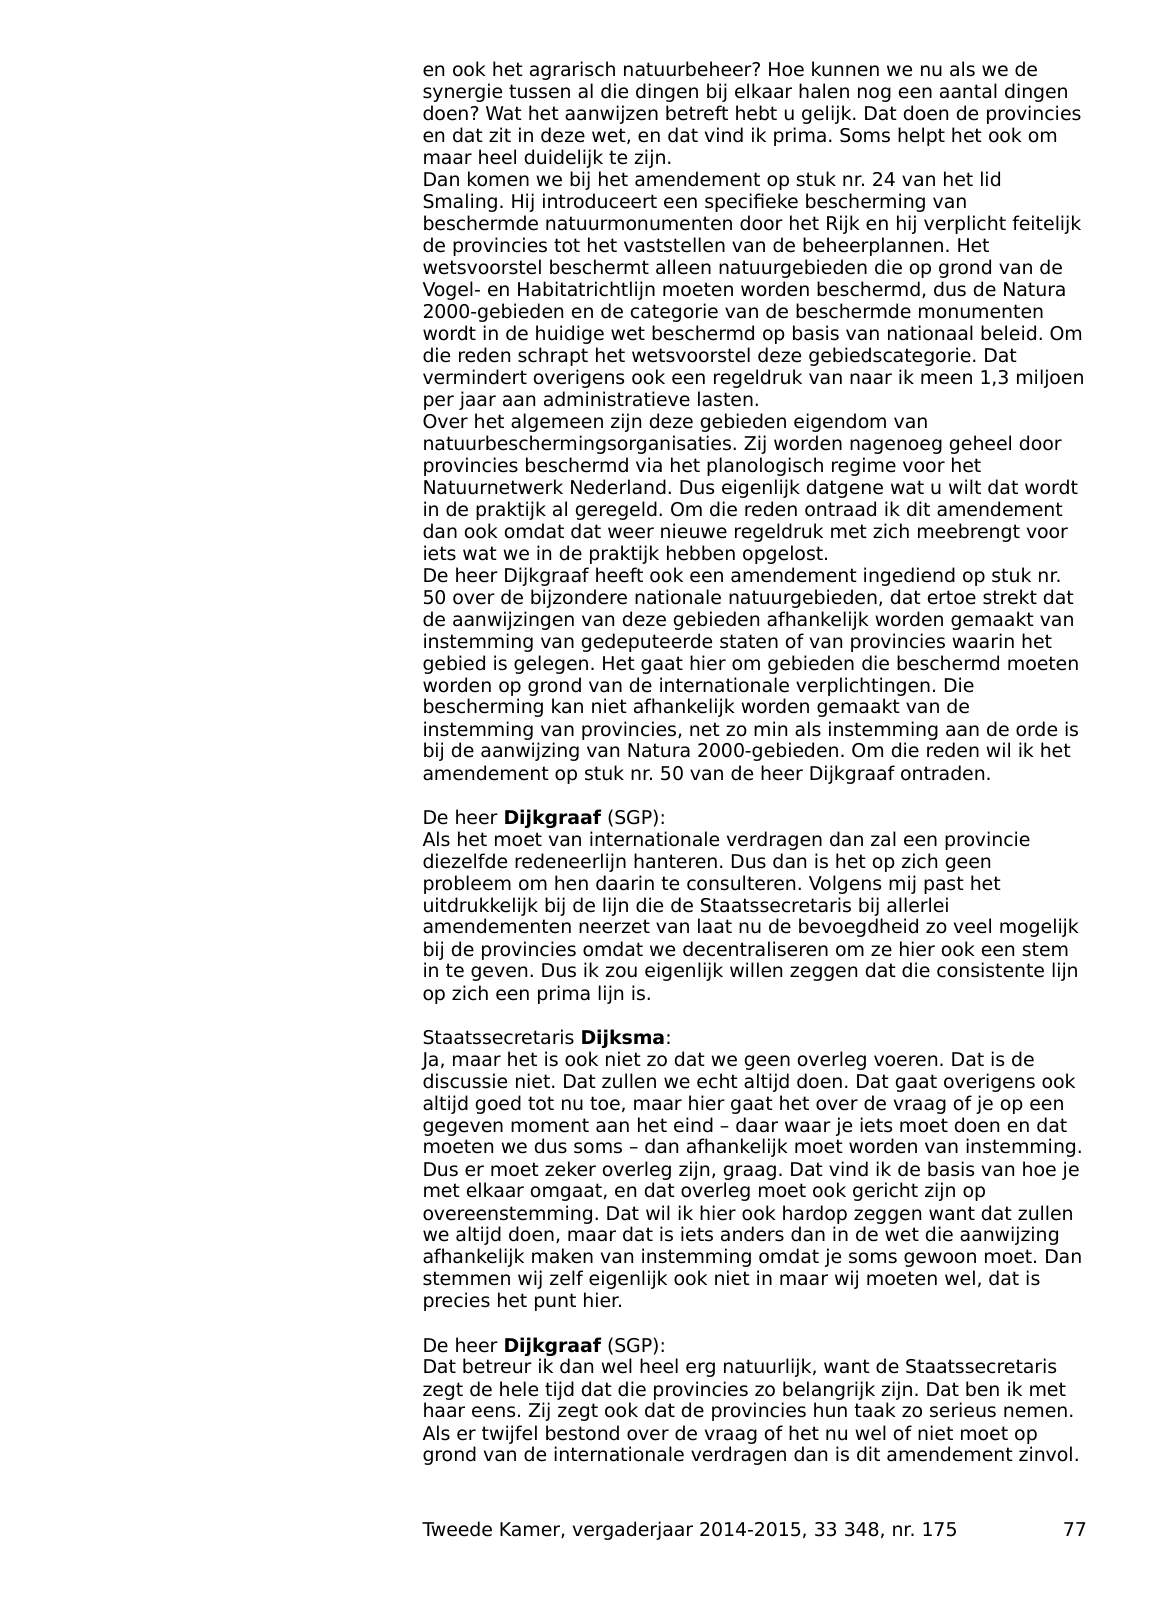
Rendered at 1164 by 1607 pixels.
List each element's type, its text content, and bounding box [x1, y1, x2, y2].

text Over het algemeen zijn deze gebieden eigendom van natuurbeschermingsorganisaties. Zij worden nagenoeg geheel door provincies beschermd via het planologisch regime voor het Natuurnetwerk Nederland. Dus eigenlijk datgene wat u wilt dat wordt in de praktijk al geregeld. Om die reden ontraad ik dit amendement dan ook omdat dat weer nieuwe regeldruk met zich meebrengt voor iets wat we in de praktijk hebben opgelost. [422, 411, 1087, 564]
text Dat betreur ik dan wel heel erg natuurlijk, want de Staatssecretaris zegt de hele tijd dat die provincies zo belangrijk zijn. Dat ben ik met haar eens. Zij zegt ook dat de provincies hun taak zo serieus nemen. Als er twijfel bestond over de vraag of het nu wel of niet moet op grond van de internationale verdragen dan is dit amendement zinvol. [422, 1356, 1087, 1466]
text Staatssecretaris Dijksma: [422, 1027, 1087, 1048]
text Als het moet van internationale verdragen dan zal een provincie diezelfde redeneerlijn hanteren. Dus dan is het op zich geen probleem om hen daarin te consulteren. Volgens mij past het uitdrukkelijk bij de lijn die de Staatssecretaris bij allerlei amendementen neerzet van laat nu de bevoegdheid zo veel mogelijk bij de provincies omdat we decentraliseren om ze hier ook een stem in te geven. Dus ik zou eigenlijk willen zeggen dat die consistente lijn op zich een prima lijn is. [422, 828, 1087, 1004]
text Dan komen we bij het amendement op stuk nr. 24 van het lid Smaling. Hij introduceert een specifieke bescherming van beschermde natuurmonumenten door het Rijk en hij verplicht feitelijk de provincies tot het vaststellen van de beheerplannen. Het wetsvoorstel beschermt alleen natuurgebieden die op grond van de Vogel- en Habitatrichtlijn moeten worden beschermd, dus de Natura 2000-gebieden en de categorie van de beschermde monumenten wordt in de huidige wet beschermd op basis van nationaal beleid. Om die reden schrapt het wetsvoorstel deze gebiedscategorie. Dat vermindert overigens ook een regeldruk van naar ik meen 1,3 miljoen per jaar aan administratieve lasten. [422, 169, 1087, 411]
text De heer Dijkgraaf heeft ook een amendement ingediend op stuk nr. 50 over de bijzondere nationale natuurgebieden, dat ertoe strekt dat de aanwijzingen van deze gebieden afhankelijk worden gemaakt van instemming van gedeputeerde staten of van provincies waarin het gebied is gelegen. Het gaat hier om gebieden die beschermd moeten worden op grond van de internationale verplichtingen. Die bescherming kan niet afhankelijk worden gemaakt van de instemming van provincies, net zo min als instemming aan de orde is bij de aanwijzing van Natura 2000-gebieden. Om die reden wil ik het amendement op stuk nr. 50 van de heer Dijkgraaf ontraden. [422, 564, 1087, 784]
text De heer Dijkgraaf (SGP): [422, 1334, 1087, 1356]
text en ook het agrarisch natuurbeheer? Hoe kunnen we nu als we de synergie tussen al die dingen bij elkaar halen nog een aantal dingen doen? Wat het aanwijzen betreft hebt u gelijk. Dat doen de provincies en dat zit in deze wet, en dat vind ik prima. Soms helpt het ook om maar heel duidelijk te zijn. [422, 59, 1087, 169]
text De heer Dijkgraaf (SGP): [422, 807, 1087, 828]
text Ja, maar het is ook niet zo dat we geen overleg voeren. Dat is de discussie niet. Dat zullen we echt altijd doen. Dat gaat overigens ook altijd goed tot nu toe, maar hier gaat het over de vraag of je op een gegeven moment aan het eind – daar waar je iets moet doen en dat moeten we dus soms – dan afhankelijk moet worden van instemming. Dus er moet zeker overleg zijn, graag. Dat vind ik de basis van hoe je met elkaar omgaat, en dat overleg moet ook gericht zijn op overeenstemming. Dat wil ik hier ook hardop zeggen want dat zullen we altijd doen, maar dat is iets anders dan in de wet die aanwijzing afhankelijk maken van instemming omdat je soms gewoon moet. Dan stemmen wij zelf eigenlijk ook niet in maar wij moeten wel, dat is precies het punt hier. [422, 1048, 1087, 1312]
